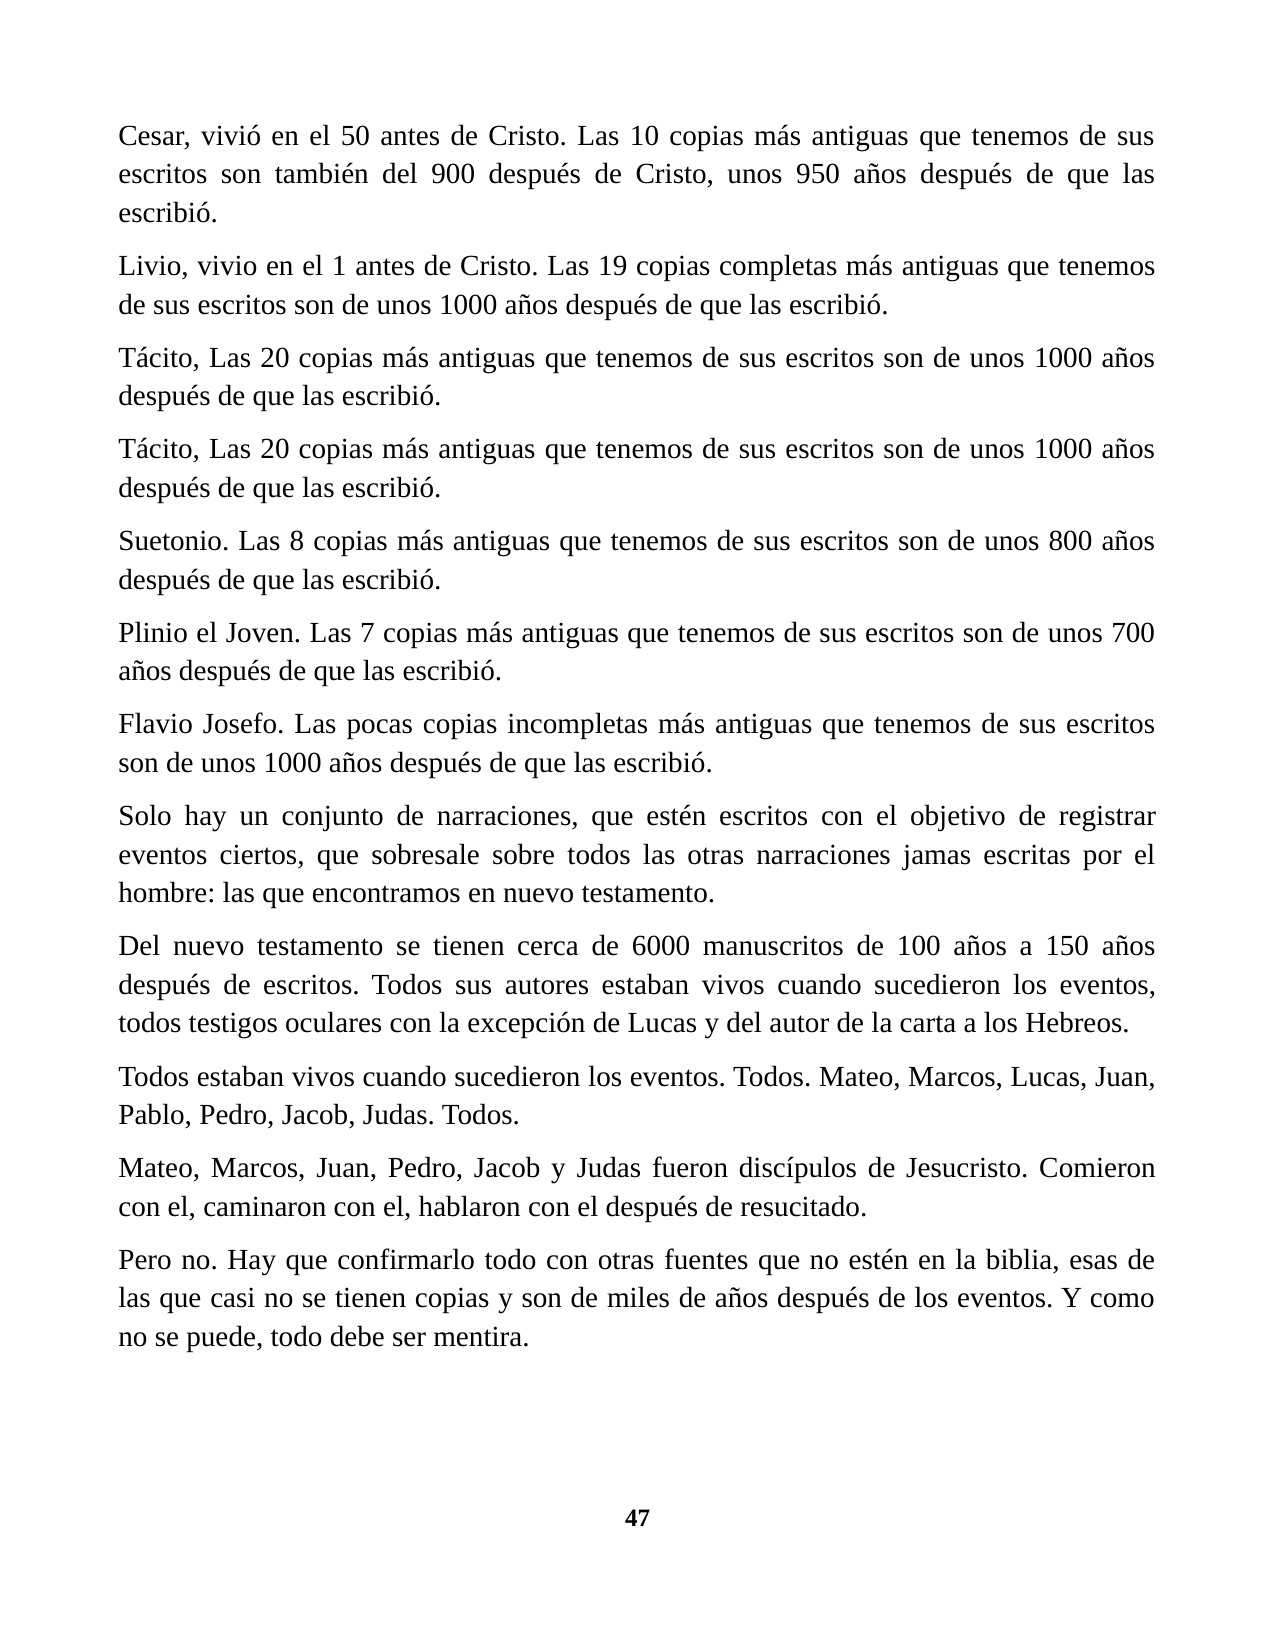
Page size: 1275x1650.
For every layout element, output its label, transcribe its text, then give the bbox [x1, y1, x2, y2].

text Todos estaban vivos cuando sucedieron los eventos. Todos. Mateo, Marcos, Lucas, Juan, Pablo, Pedro, Jacob, Judas. Todos. [118, 1059, 1157, 1131]
text Livio, vivio en el 1 antes de Cristo. Las 19 copias completas más antiguas que tenemos de sus escritos son de unos 1000 años después de que las escribió. [118, 248, 1157, 320]
text Cesar, vivió en el 50 antes de Cristo. Las 10 copias más antiguas que tenemos de sus escritos son también del 900 después de Cristo, unos 950 años después de que las escribió. [118, 118, 1157, 229]
text Solo hay un conjunto de narraciones, que estén escritos con el objetivo de registrar eventos ciertos, que sobresale sobre todos las otras narraciones jamas escritas por el hombre: las que encontramos en nuevo testamento. [118, 798, 1157, 909]
text Flavio Josefo. Las pocas copias incompletas más antiguas que tenemos de sus escritos son de unos 1000 años después de que las escribió. [118, 707, 1157, 779]
text Mateo, Marcos, Juan, Pedro, Jacob y Judas fueron discípulos de Jesucristo. Comieron con el, caminaron con el, hablaron con el después de resucitado. [118, 1150, 1157, 1222]
text Del nuevo testamento se tienen cerca de 6000 manuscritos de 100 años a 150 años después de escritos. Todos sus autores estaban vivos cuando sucedieron los eventos, todos testigos oculares con la excepción de Lucas y del autor de la carta a los Hebreos. [118, 928, 1157, 1039]
text Plinio el Joven. Las 7 copias más antiguas que tenemos de sus escritos son de unos 700 años después de que las escribió. [118, 615, 1157, 687]
text Suetonio. Las 8 copias más antiguas que tenemos de sus escritos son de unos 800 años después de que las escribió. [118, 523, 1157, 595]
text Tácito, Las 20 copias más antiguas que tenemos de sus escritos son de unos 1000 años después de que las escribió. [118, 340, 1157, 412]
text Tácito, Las 20 copias más antiguas que tenemos de sus escritos son de unos 1000 años después de que las escribió. [118, 432, 1157, 504]
text Pero no. Hay que confirmarlo todo con otras fuentes que no estén en la biblia, esas de las que casi no se tienen copias y son de miles de años después de los eventos. Y como no se puede, todo debe ser mentira. [118, 1242, 1157, 1353]
